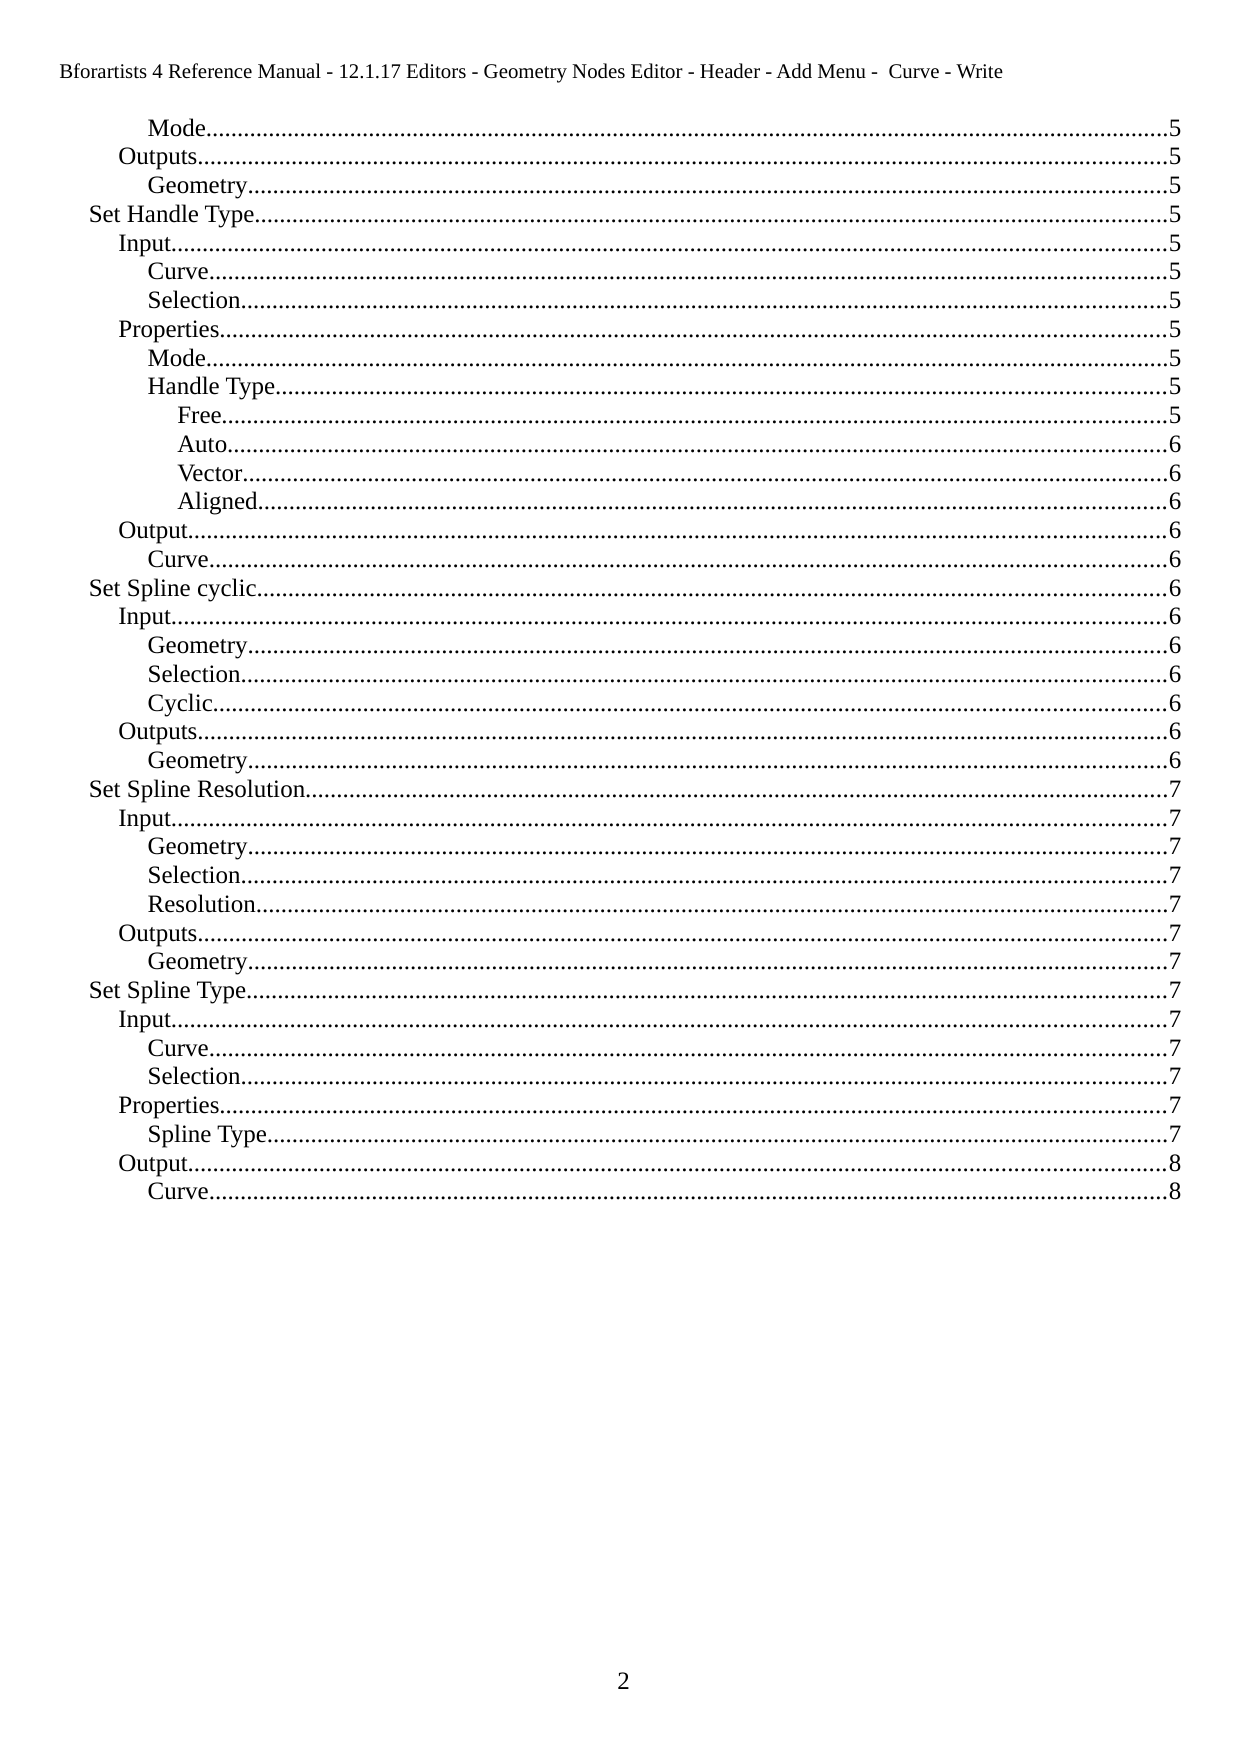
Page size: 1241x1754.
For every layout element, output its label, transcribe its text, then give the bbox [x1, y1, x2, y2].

text Curve 8 [147, 1176, 1181, 1205]
text Outputs 6 [118, 716, 1181, 745]
text Curve 6 [147, 544, 1181, 573]
text Handle Type 5 [147, 371, 1181, 400]
text Input 7 [118, 1004, 1181, 1033]
text Geometry 7 [147, 831, 1181, 860]
text Mode 5 [147, 343, 1181, 371]
text Vector 6 [177, 458, 1181, 486]
text Input 5 [118, 228, 1181, 256]
text Set Spline Resolution 7 [88, 774, 1181, 803]
text Cyclic 6 [147, 688, 1181, 716]
text Resolution 7 [147, 889, 1181, 918]
text Curve 7 [147, 1033, 1181, 1061]
text Geometry 7 [147, 946, 1181, 975]
text Geometry 6 [147, 745, 1181, 774]
text Free 5 [177, 400, 1181, 429]
text Set Handle Type 5 [88, 199, 1181, 228]
text Selection 5 [147, 285, 1181, 314]
text Output 8 [118, 1148, 1181, 1176]
text Properties 7 [118, 1090, 1181, 1119]
text Spline Type 7 [147, 1119, 1181, 1148]
text Set Spline cyclic 6 [88, 573, 1181, 601]
text Input 6 [118, 601, 1181, 630]
text Selection 7 [147, 860, 1181, 889]
text Mode 5 [147, 113, 1181, 141]
text Geometry 6 [147, 630, 1181, 659]
text Input 7 [118, 803, 1181, 831]
text Properties 5 [118, 314, 1181, 343]
text Geometry 5 [147, 170, 1181, 199]
text Selection 6 [147, 659, 1181, 688]
text Auto 6 [177, 429, 1181, 458]
text Output 6 [118, 515, 1181, 544]
text Outputs 7 [118, 918, 1181, 946]
text Curve 5 [147, 256, 1181, 285]
text Selection 7 [147, 1061, 1181, 1090]
text Aligned 6 [177, 486, 1181, 515]
text Outputs 5 [118, 141, 1181, 170]
text Set Spline Type 7 [88, 975, 1181, 1004]
